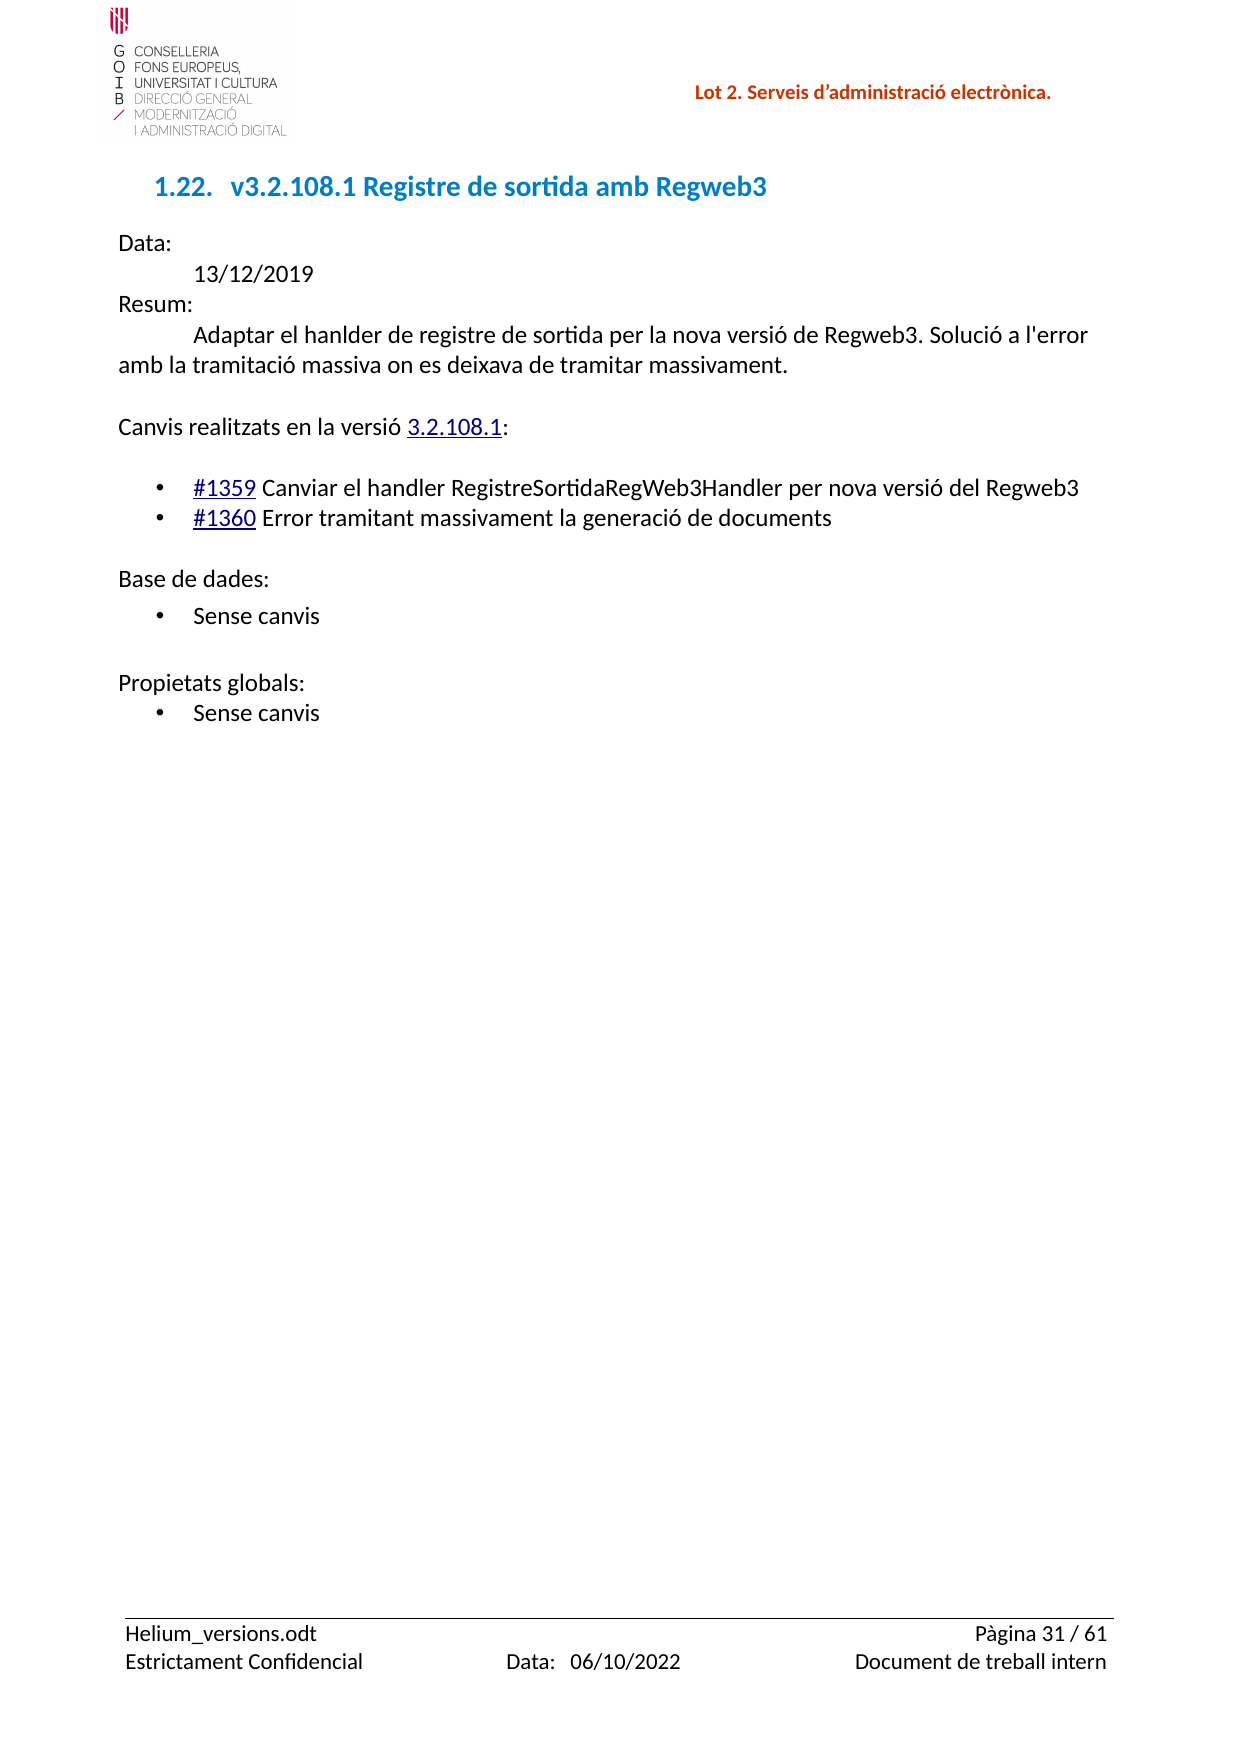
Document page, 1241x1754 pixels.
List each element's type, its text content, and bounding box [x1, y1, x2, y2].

list Sense canvis [156, 600, 1122, 630]
list #1359 Canviar el handler RegistreSortidaRegWeb3Handler per nova versió del Regweb3 [156, 472, 1122, 502]
picture [100, 0, 297, 144]
text 13/12/2019 [118, 258, 1122, 289]
text Base de dades: [118, 563, 1122, 594]
text Adaptar el hanlder de registre de sortida per la nova versió de Regweb3. Solució a l'error amb la tramitació massiva on es deixava de tramitar massivament. [118, 319, 1122, 380]
text Canvis realitzats en la versió 3.2.108.1: [118, 411, 1122, 441]
text Propietats globals: [118, 667, 1122, 697]
text Data: [118, 228, 1122, 258]
subtitle v3.2.108.1 Registre de sortida amb Regweb3 [153, 168, 1122, 204]
list Sense canvis [156, 697, 1122, 728]
text Resum: [118, 289, 1122, 319]
list #1360 Error tramitant massivament la generació de documents [156, 502, 1122, 533]
